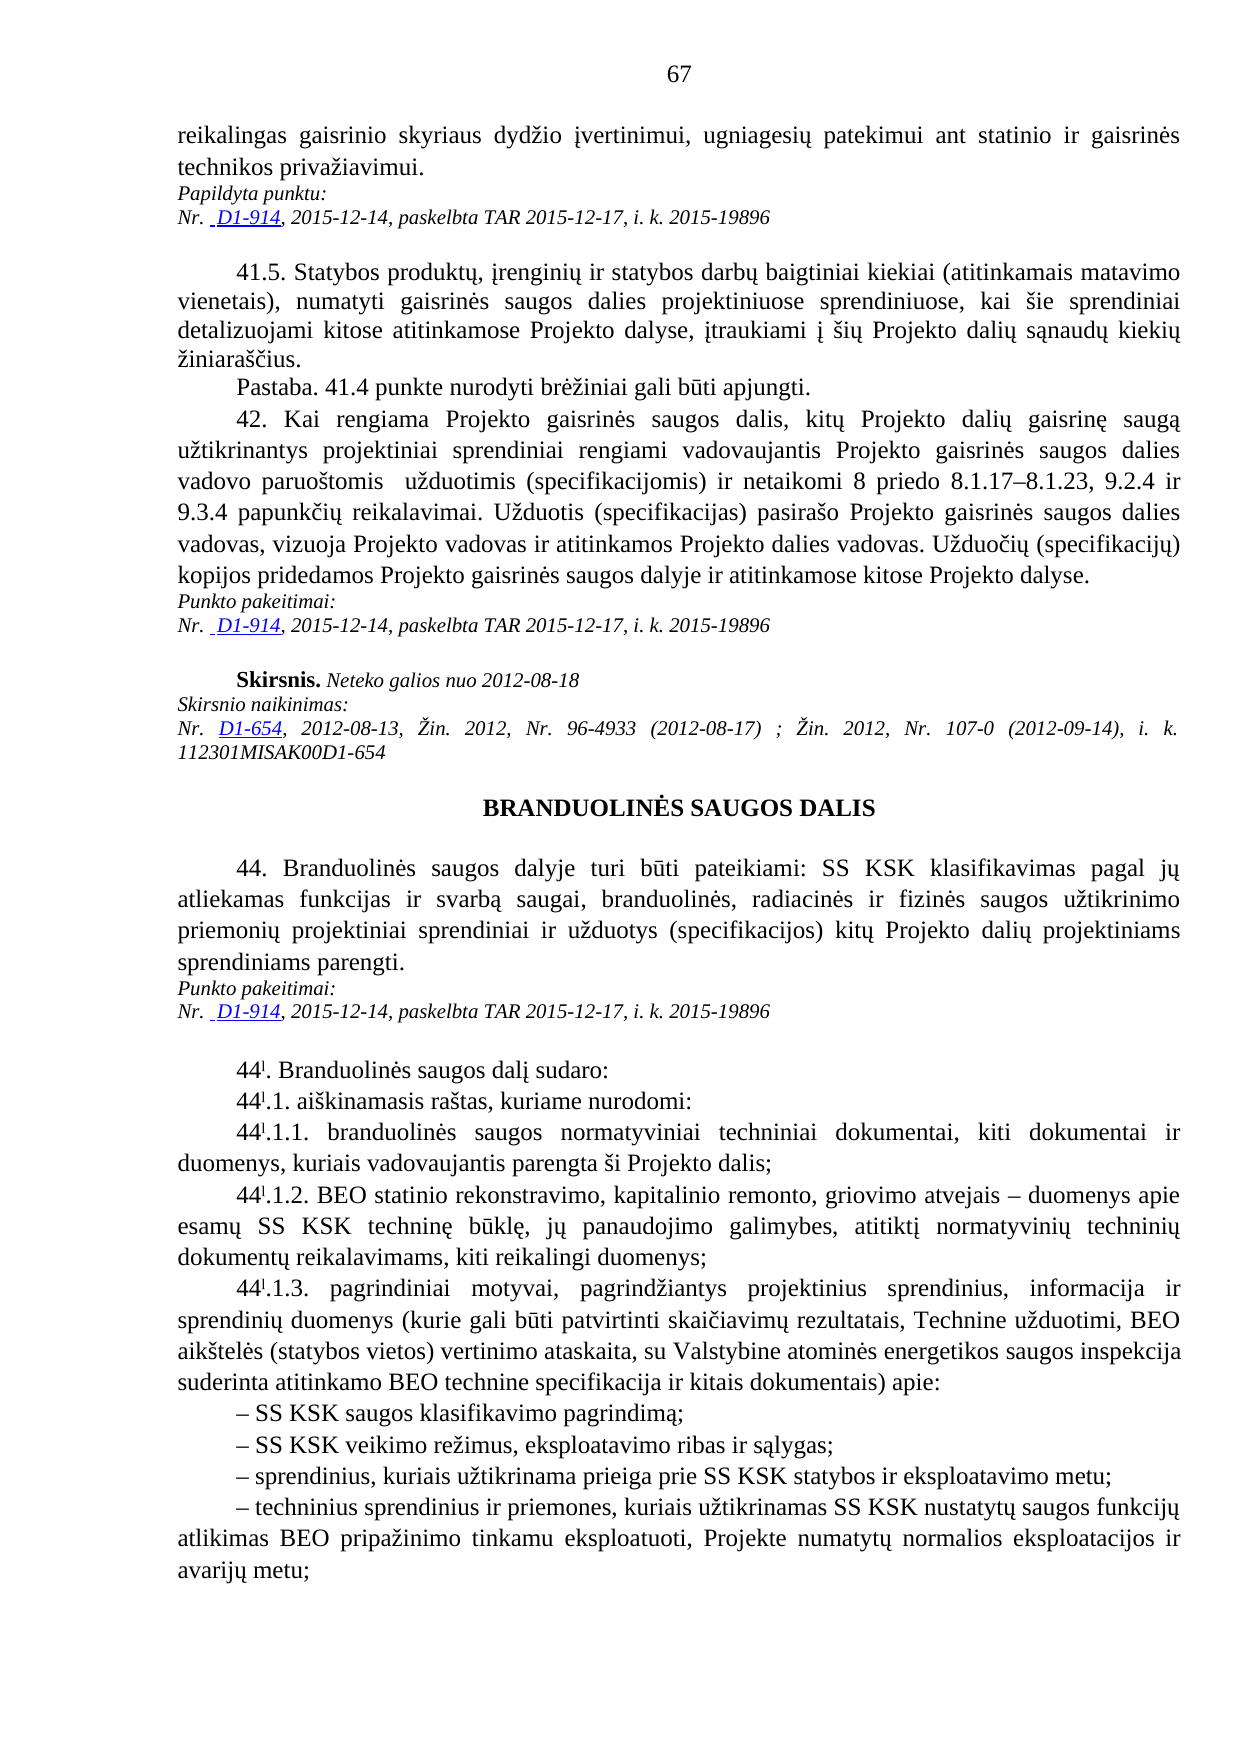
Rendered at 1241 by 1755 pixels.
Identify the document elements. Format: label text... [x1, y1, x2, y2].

text – SS KSK saugos klasifikavimo pagrindimą; [177, 1396, 1181, 1427]
text Nr. D1-914, 2015-12-14, paskelbta TAR 2015-12-17, i. k. 2015-19896 [177, 999, 1181, 1023]
text Papildyta punktu: [177, 181, 1181, 205]
text 44. Branduolinės saugos dalyje turi būti pateikiami: SS KSK klasifikavimas pagal jų atliekamas funkcijas ir svarbą saugai, branduolinės, radiacinės ir fizinės saugos užtikrinimo priemonių projektiniai sprendiniai ir užduotys (specifikacijos) kitų Projekto dalių projektiniams sprendiniams parengti. [177, 850, 1181, 975]
text – techninius sprendinius ir priemones, kuriais užtikrinamas SS KSK nustatytų saugos funkcijų atlikimas BEO pripažinimo tinkamu eksploatuoti, Projekte numatytų normalios eksploatacijos ir avarijų metu; [177, 1490, 1181, 1583]
text Nr. D1-654, 2012-08-13, Žin. 2012, Nr. 96-4933 (2012-08-17) ; Žin. 2012, Nr. 107-0 (2012-09-14), i. k. 112301MISAK00D1-654 [177, 716, 1181, 764]
text 44ˡ.1.2. BEO statinio rekonstravimo, kapitalinio remonto, griovimo atvejais – duomenys apie esamų SS KSK techninę būklę, jų panaudojimo galimybes, atitiktį normatyvinių techninių dokumentų reikalavimams, kiti reikalingi duomenys; [177, 1177, 1181, 1271]
text 44ˡ.1.3. pagrindiniai motyvai, pagrindžiantys projektinius sprendinius, informacija ir sprendinių duomenys (kurie gali būti patvirtinti skaičiavimų rezultatais, Technine užduotimi, BEO aikštelės (statybos vietos) vertinimo ataskaita, su Valstybine atominės energetikos saugos inspekcija suderinta atitinkamo BEO technine specifikacija ir kitais dokumentais) apie: [177, 1271, 1181, 1396]
text 44ˡ.1. aiškinamasis raštas, kuriame nurodomi: [177, 1083, 1181, 1115]
text Punkto pakeitimai: [177, 975, 1181, 999]
text Nr. D1-914, 2015-12-14, paskelbta TAR 2015-12-17, i. k. 2015-19896 [177, 613, 1181, 637]
text 42. Kai rengiama Projekto gaisrinės saugos dalis, kitų Projekto dalių gaisrinę saugą užtikrinantys projektiniai sprendiniai rengiami vadovaujantis Projekto gaisrinės saugos dalies vadovo paruoštomis užduotimis (specifikacijomis) ir netaikomi 8 priedo 8.1.17–8.1.23, 9.2.4 ir 9.3.4 papunkčių reikalavimai. Užduotis (specifikacijas) pasirašo Projekto gaisrinės saugos dalies vadovas, vizuoja Projekto vadovas ir atitinkamos Projekto dalies vadovas. Užduočių (specifikacijų) kopijos pridedamos Projekto gaisrinės saugos dalyje ir atitinkamose kitose Projekto dalyse. [177, 401, 1181, 589]
text reikalingas gaisrinio skyriaus dydžio įvertinimui, ugniagesių patekimui ant statinio ir gaisrinės technikos privažiavimui. [177, 118, 1181, 181]
text Pastaba. 41.4 punkte nurodyti brėžiniai gali būti apjungti. [177, 372, 1181, 401]
text – SS KSK veikimo režimus, eksploatavimo ribas ir sąlygas; [177, 1427, 1181, 1458]
text branduolinės saugos dalis [177, 793, 1181, 822]
text 44ˡ. Branduolinės saugos dalį sudaro: [177, 1052, 1181, 1083]
text – sprendinius, kuriais užtikrinama prieiga prie SS KSK statybos ir eksploatavimo metu; [177, 1458, 1181, 1490]
text 41.5. Statybos produktų, įrenginių ir statybos darbų baigtiniai kiekiai (atitinkamais matavimo vienetais), numatyti gaisrinės saugos dalies projektiniuose sprendiniuose, kai šie sprendiniai detalizuojami kitose atitinkamose Projekto dalyse, įtraukiami į šių Projekto dalių sąnaudų kiekių žiniaraščius. [177, 257, 1181, 372]
text 44ˡ.1.1. branduolinės saugos normatyviniai techniniai dokumentai, kiti dokumentai ir duomenys, kuriais vadovaujantis parengta ši Projekto dalis; [177, 1115, 1181, 1177]
text Nr. D1-914, 2015-12-14, paskelbta TAR 2015-12-17, i. k. 2015-19896 [177, 205, 1181, 229]
text Skirsnis. Neteko galios nuo 2012-08-18 [177, 666, 1181, 692]
text Punkto pakeitimai: [177, 589, 1181, 613]
text Skirsnio naikinimas: [177, 692, 1181, 716]
